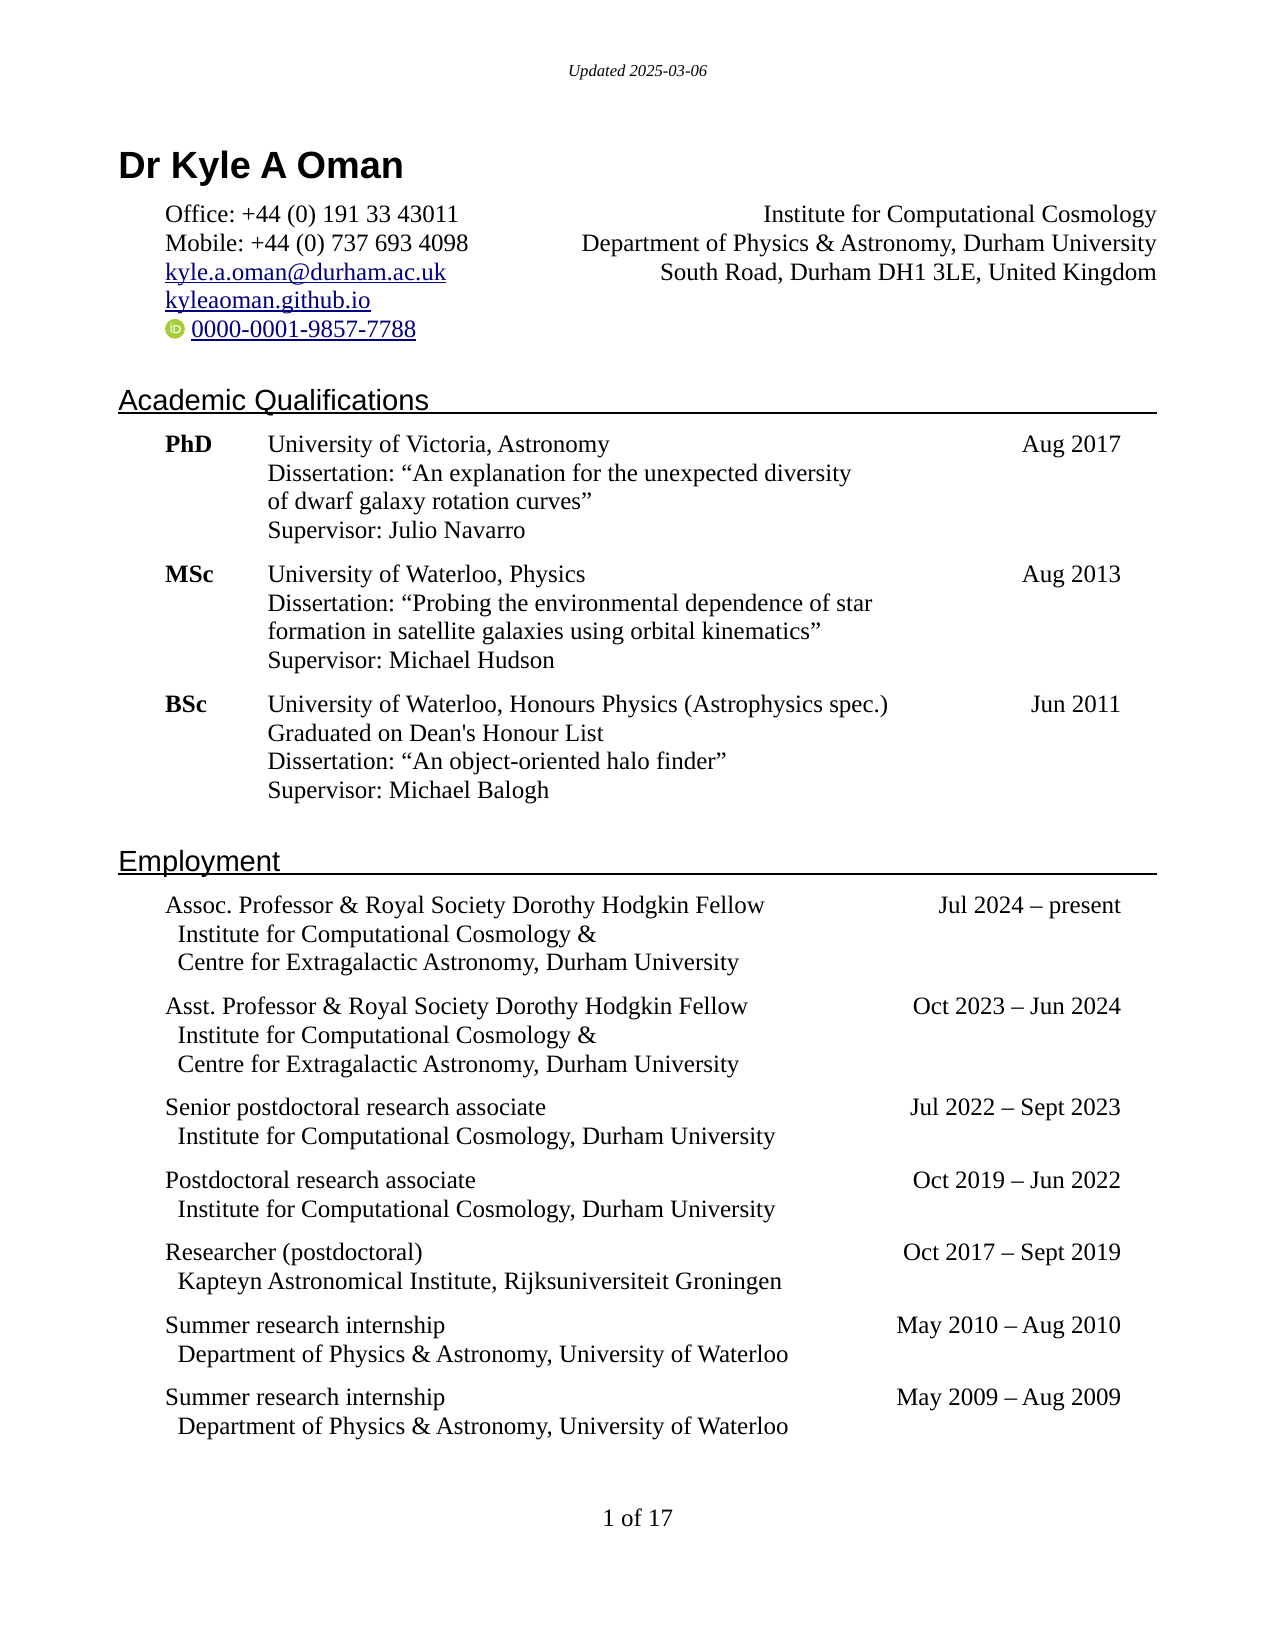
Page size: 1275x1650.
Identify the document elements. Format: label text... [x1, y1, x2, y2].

text Mobile: +44 (0) 737 693 4098 Department of Physics & Astronomy, Durham University [118, 228, 1157, 257]
text PhD University of Victoria, Astronomy Aug 2017 Dissertation: “An explanation for the unexpected diversity of dwarf galaxy rotation curves” Supervisor: Julio Navarro [118, 429, 1157, 544]
text Summer research internship May 2010 – Aug 2010 Department of Physics & Astronomy, University of Waterloo [118, 1310, 1157, 1367]
text Office: +44 (0) 191 33 43011 Institute for Computational Cosmology [118, 199, 1157, 228]
text Senior postdoctoral research associate Jul 2022 – Sept 2023 Institute for Computational Cosmology, Durham University [118, 1092, 1157, 1150]
text MSc University of Waterloo, Physics Aug 2013 Dissertation: “Probing the environmental dependence of star formation in satellite galaxies using orbital kinematics” Supervisor: Michael Hudson [118, 559, 1157, 674]
text Assoc. Professor & Royal Society Dorothy Hodgkin Fellow Jul 2024 – present Institute for Computational Cosmology & Centre for Extragalactic Astronomy, Durham University [118, 890, 1157, 976]
text Postdoctoral research associate Oct 2019 – Jun 2022 Institute for Computational Cosmology, Durham University [118, 1165, 1157, 1222]
subtitle Academic Qualifications [118, 383, 1157, 412]
text Summer research internship May 2009 – Aug 2009 Department of Physics & Astronomy, University of Waterloo [118, 1382, 1157, 1440]
subtitle Dr Kyle A Oman [118, 143, 1157, 187]
text Asst. Professor & Royal Society Dorothy Hodgkin Fellow Oct 2023 – Jun 2024 Institute for Computational Cosmology & Centre for Extragalactic Astronomy, Durham University [118, 991, 1157, 1077]
text 0000-0001-9857-7788 [118, 314, 1157, 343]
text kyle.a.oman@durham.ac.uk South Road, Durham DH1 3LE, United Kingdom kyleaoman.github.io [118, 257, 1157, 314]
text BSc University of Waterloo, Honours Physics (Astrophysics spec.) Jun 2011 Graduated on Dean's Honour List Dissertation: “An object-oriented halo finder” Supervisor: Michael Balogh [118, 689, 1157, 804]
subtitle Employment [118, 844, 1157, 873]
text Researcher (postdoctoral) Oct 2017 – Sept 2019 Kapteyn Astronomical Institute, Rijksuniversiteit Groningen [118, 1237, 1157, 1295]
